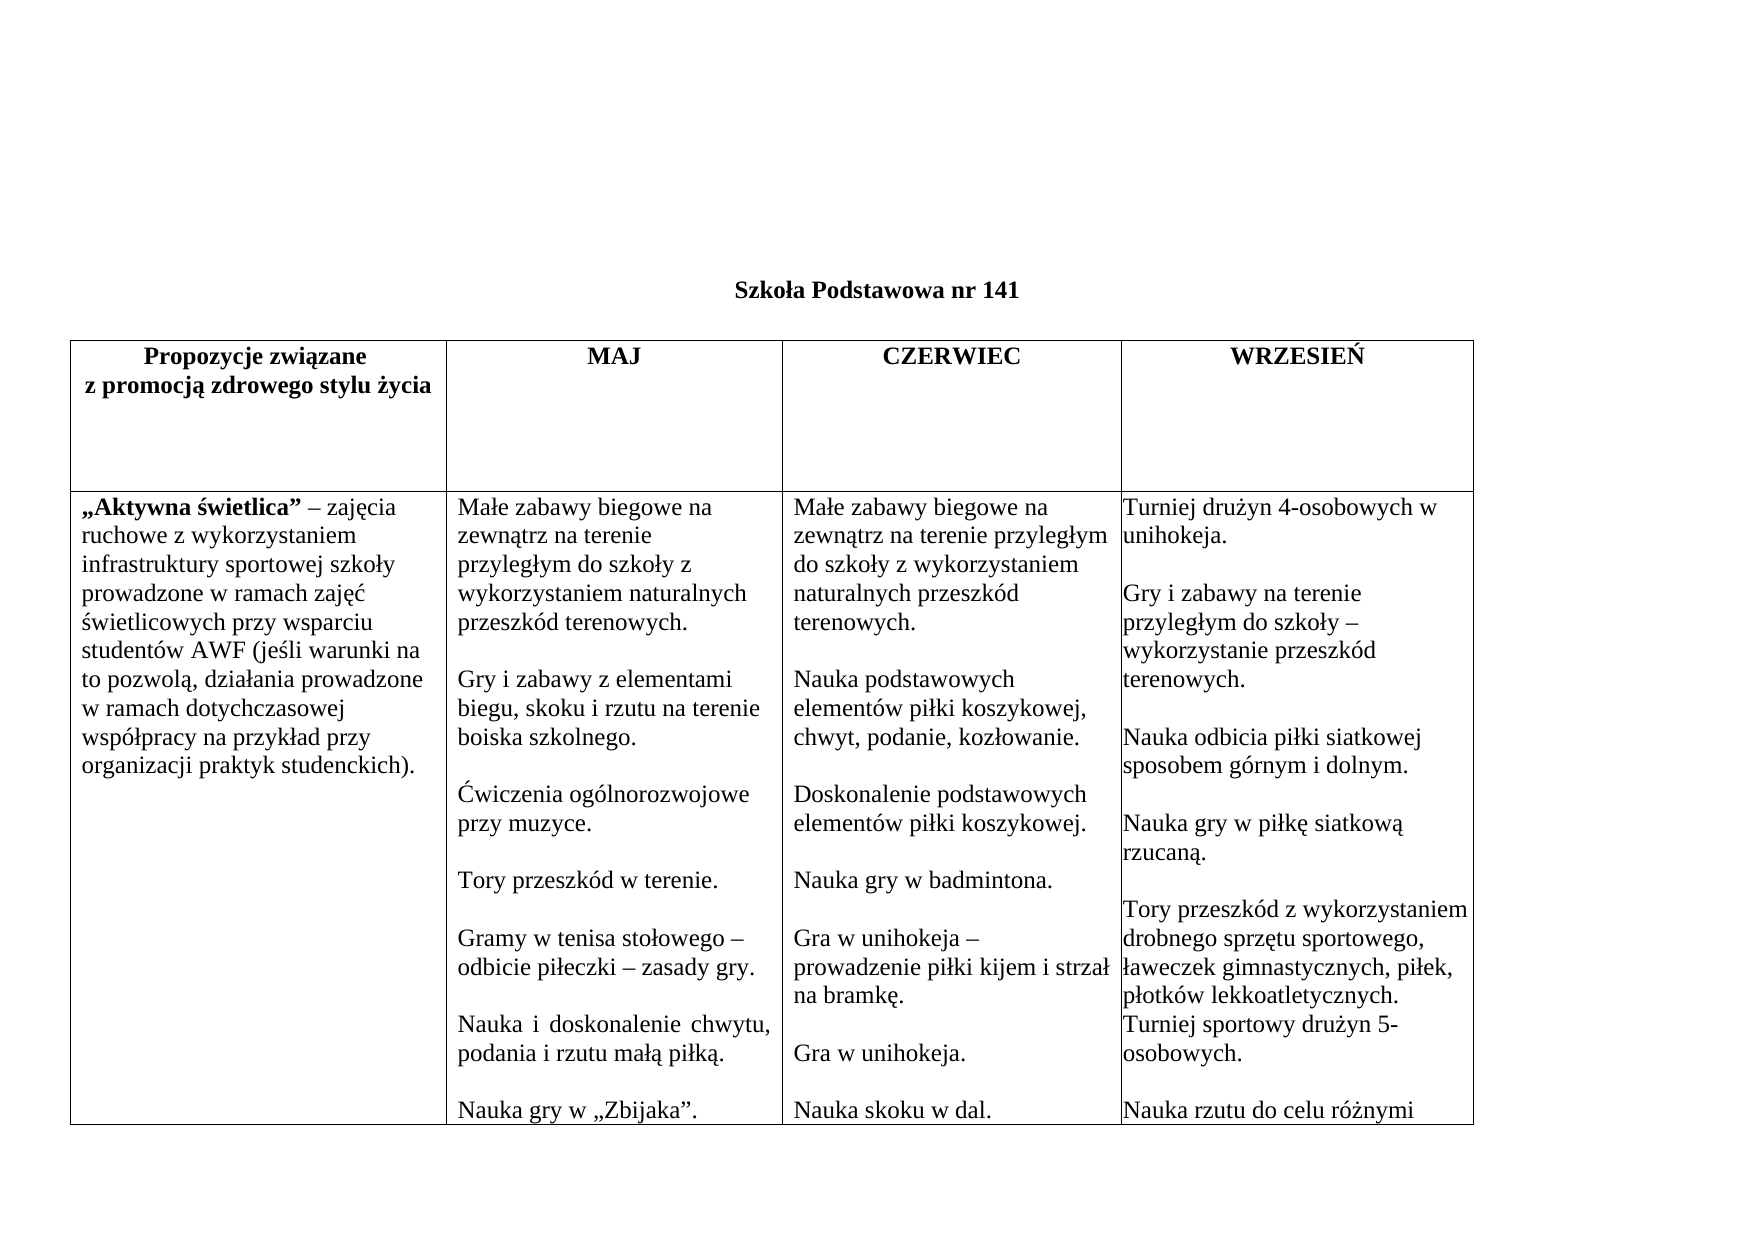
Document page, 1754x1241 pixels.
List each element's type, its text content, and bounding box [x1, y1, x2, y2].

table_header WRZESIEŃ [1122, 341, 1473, 491]
table_cell Małe zabawy biegowe na zewnątrz na terenie przyległym do szkoły z wykorzystaniem naturalnych przeszkód terenowych. Gry i zabawy z elementami biegu, skoku i rzutu na terenie boiska szkolnego. Ćwiczenia ogólnorozwojowe przy muzyce. Tory przeszkód w terenie. Gramy w tenisa stołowego – odbicie piłeczki – zasady gry. Nauka i doskonalenie chwytu, podania i rzutu małą piłką. Nauka gry w „Zbijaka”. [447, 492, 782, 1124]
text Szkoła Podstawowa nr 141 [148, 275, 1606, 303]
table_cell Turniej drużyn 4-osobowych w unihokeja. Gry i zabawy na terenie przyległym do szkoły – wykorzystanie przeszkód terenowych. Nauka odbicia piłki siatkowej sposobem górnym i dolnym. Nauka gry w piłkę siatkową rzucaną. Tory przeszkód z wykorzystaniem drobnego sprzętu sportowego, ławeczek gimnastycznych, piłek, płotków lekkoatletycznych. Turniej sportowy drużyn 5-osobowych. Nauka rzutu do celu różnymi [1122, 492, 1473, 1124]
table_cell Małe zabawy biegowe na zewnątrz na terenie przyległym do szkoły z wykorzystaniem naturalnych przeszkód terenowych. Nauka podstawowych elementów piłki koszykowej, chwyt, podanie, kozłowanie. Doskonalenie podstawowych elementów piłki koszykowej. Nauka gry w badmintona. Gra w unihokeja – prowadzenie piłki kijem i strzał na bramkę. Gra w unihokeja. Nauka skoku w dal. [783, 492, 1121, 1124]
table_header Propozycje związane z promocją zdrowego stylu życia [71, 341, 446, 491]
table_cell „Aktywna świetlica” – zajęcia ruchowe z wykorzystaniem infrastruktury sportowej szkoły prowadzone w ramach zajęć świetlicowych przy wsparciu studentów AWF (jeśli warunki na to pozwolą, działania prowadzone w ramach dotychczasowej współpracy na przykład przy organizacji praktyk studenckich). [71, 492, 446, 1124]
table_header MAJ [447, 341, 782, 491]
table_header CZERWIEC [783, 341, 1121, 491]
